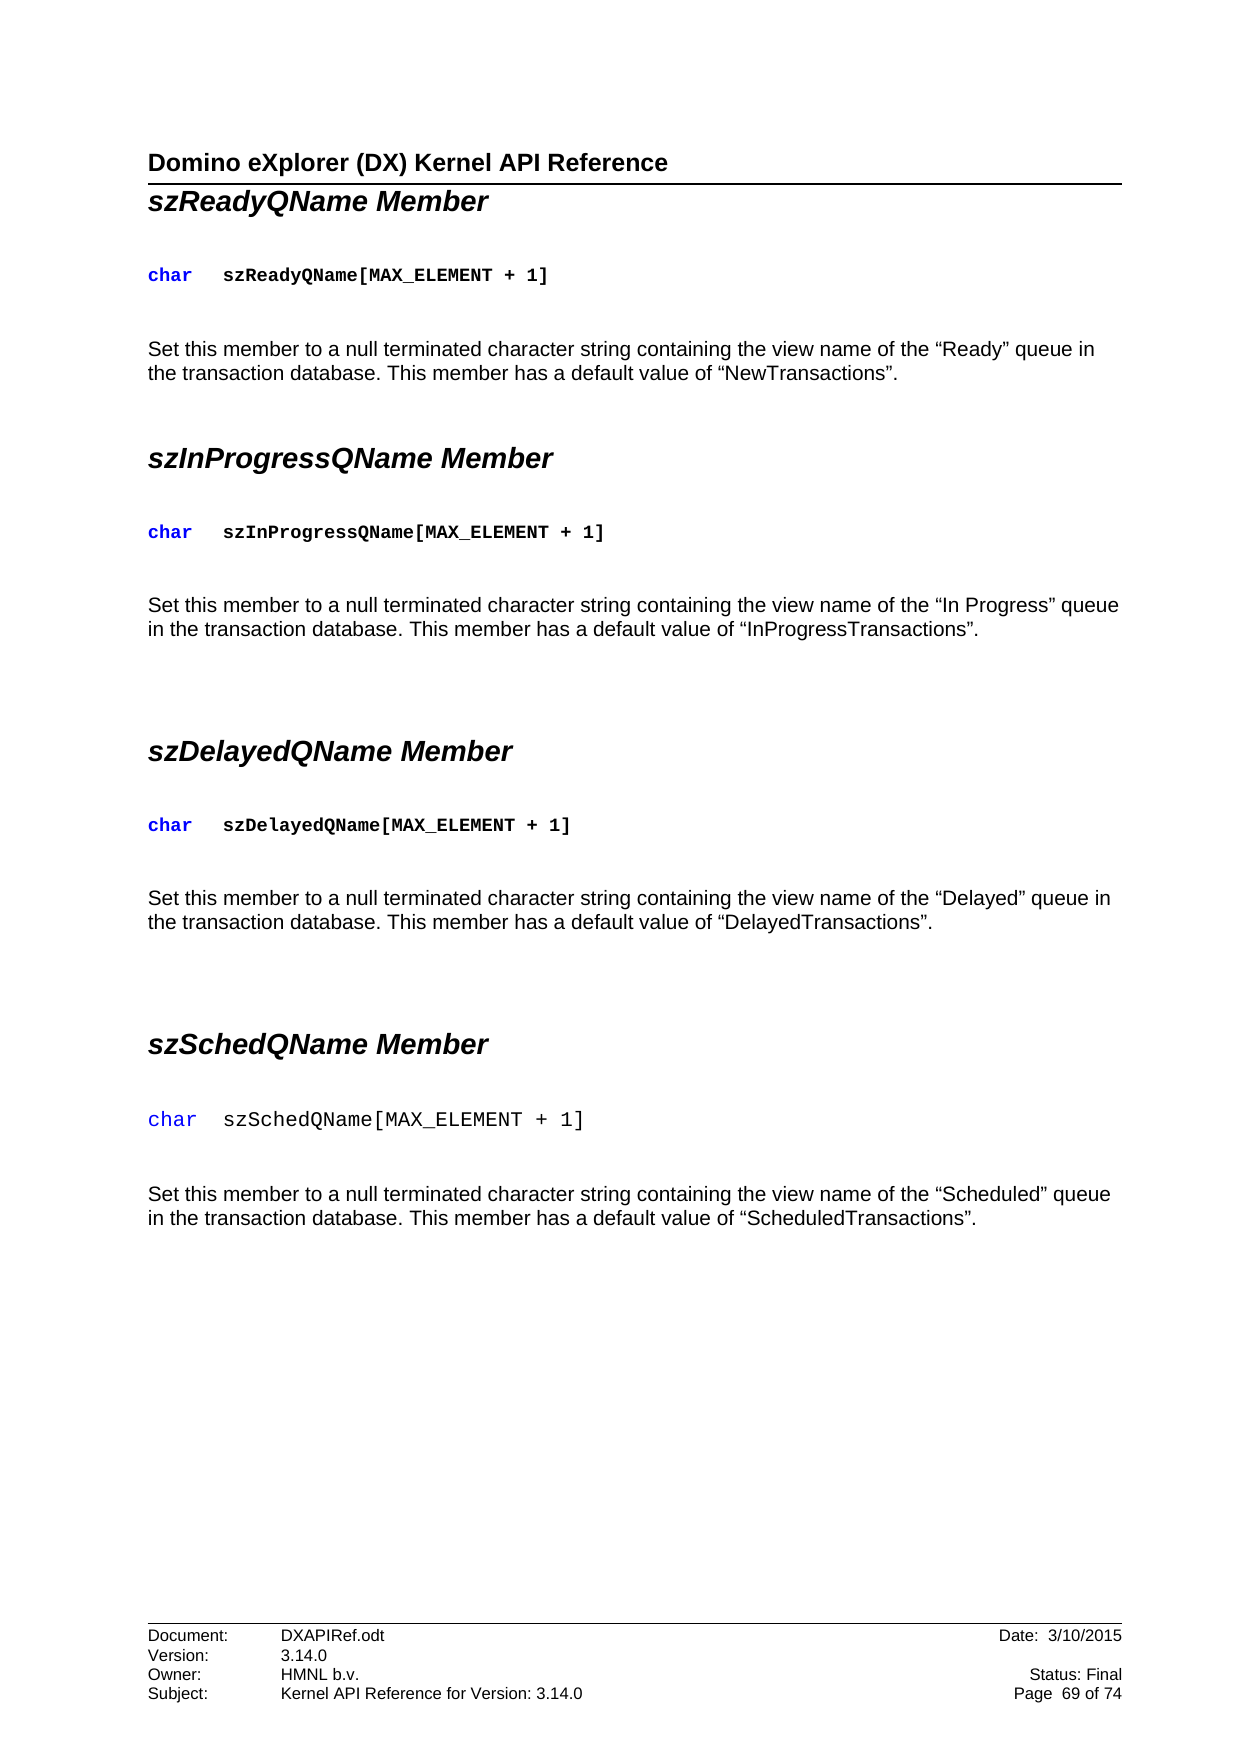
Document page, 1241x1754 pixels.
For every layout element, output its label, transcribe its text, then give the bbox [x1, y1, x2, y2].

text Set this member to a null terminated character string containing the view name of the “In Progress” queue in the transaction database. This member has a default value of “InProgressTransactions”. [148, 593, 1122, 641]
text Set this member to a null terminated character string containing the view name of the “Ready” queue in the transaction database. This member has a default value of “NewTransactions”. [148, 336, 1122, 384]
subtitle szDelayedQName Member [148, 734, 1122, 768]
text char szReadyQName[MAX_ELEMENT + 1] [148, 266, 1122, 287]
subtitle szSchedQName Member [148, 1027, 1122, 1061]
text char szSchedQName[MAX_ELEMENT + 1] [148, 1109, 1122, 1133]
subtitle szInProgressQName Member [148, 441, 1122, 475]
text char szDelayedQName[MAX_ELEMENT + 1] [148, 816, 1122, 837]
text Set this member to a null terminated character string containing the view name of the “Delayed” queue in the transaction database. This member has a default value of “DelayedTransactions”. [148, 886, 1122, 934]
text Set this member to a null terminated character string containing the view name of the “Scheduled” queue in the transaction database. This member has a default value of “ScheduledTransactions”. [148, 1182, 1122, 1230]
subtitle szReadyQName Member [148, 185, 1122, 218]
text char szInProgressQName[MAX_ELEMENT + 1] [148, 523, 1122, 544]
